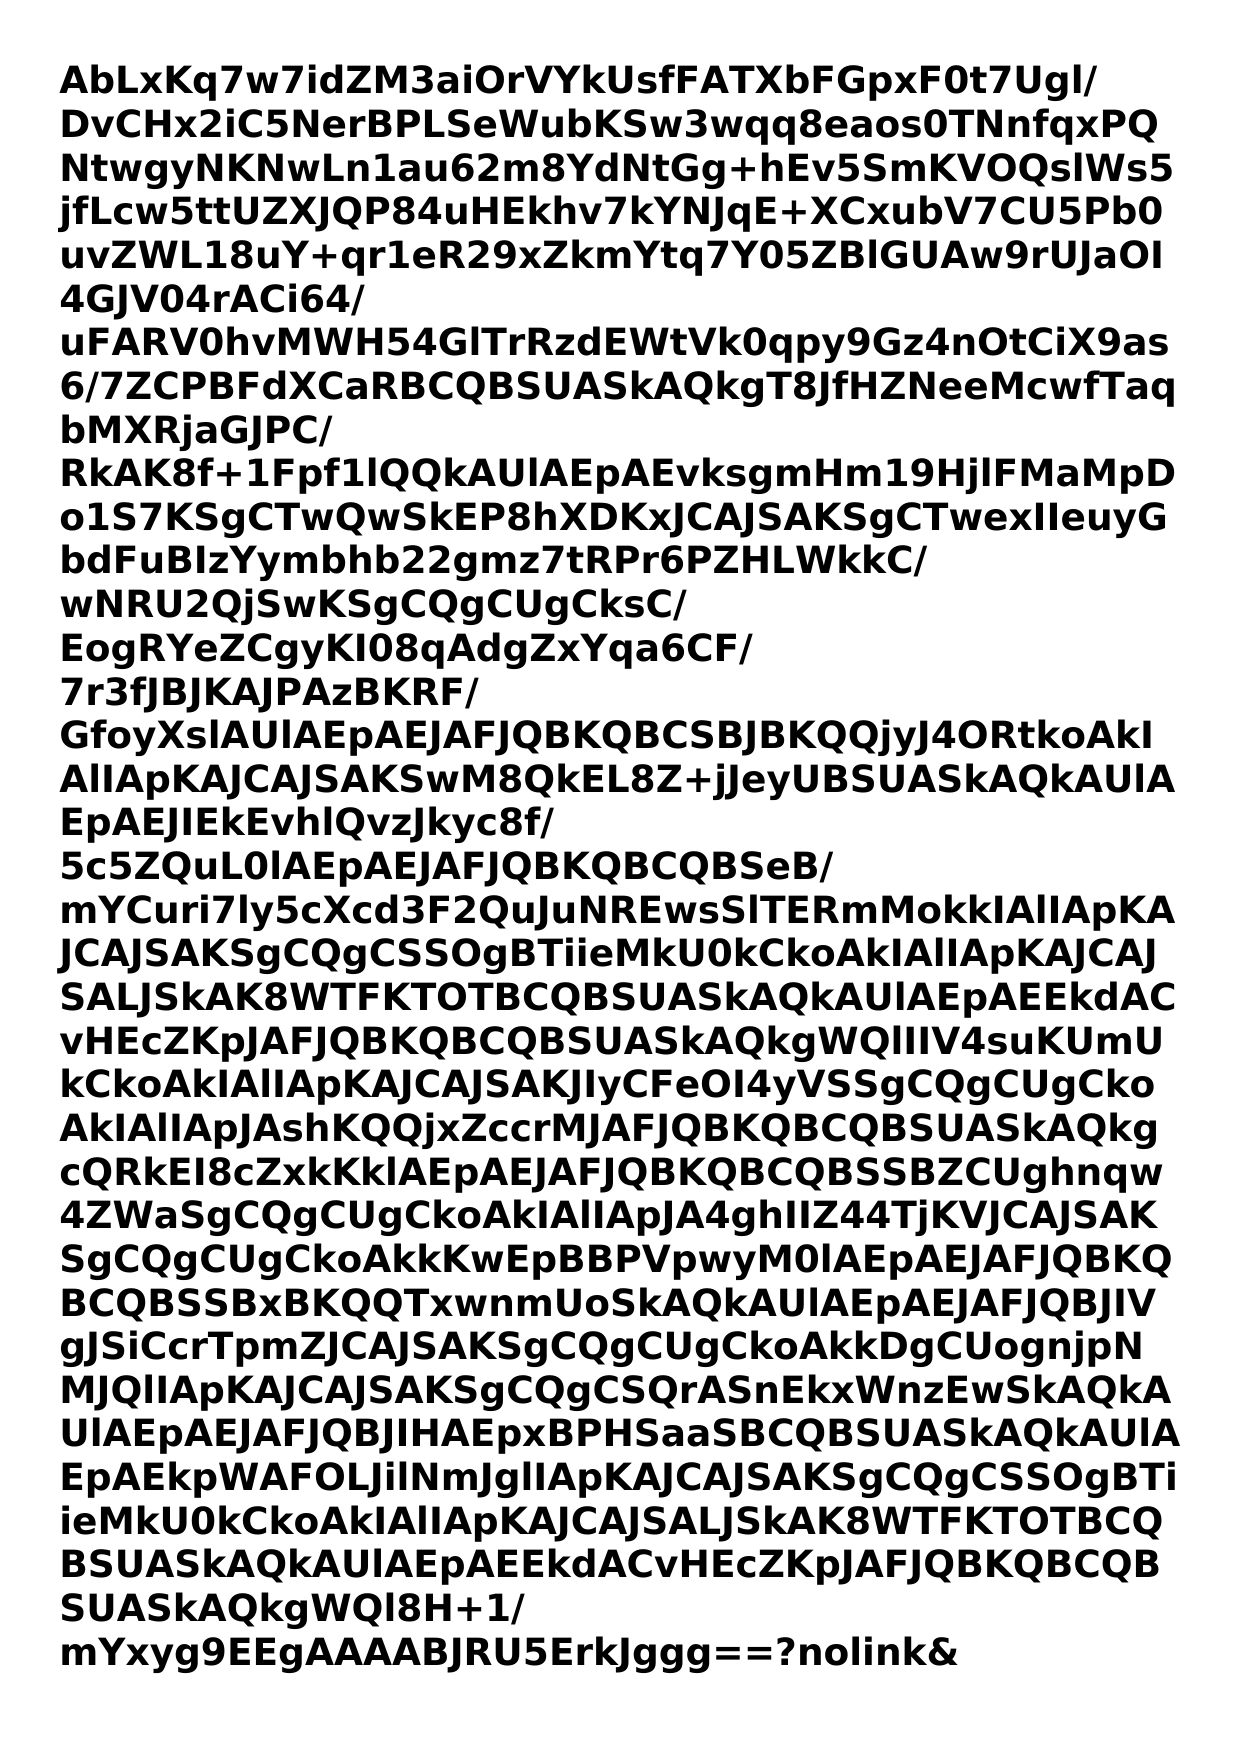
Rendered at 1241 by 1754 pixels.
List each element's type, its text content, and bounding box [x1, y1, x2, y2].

subtitle AbLxKq7w7idZM3aiOrVYkUsfFATXbFGpxF0t7Ugl/DvCHx2iC5NerBPLSeWubKSw3wqq8eaos0TNnfqxPQNtwgyNKNwLn1au62m8YdNtGg+hEv5SmKVOQslWs5jfLcw5ttUZXJQP84uHEkhv7kYNJqE+XCxubV7CU5Pb0uvZWL18uY+qr1eR29xZkmYtq7Y05ZBlGUAw9rUJaOI4GJV04rACi64/uFARV0hvMWH54GlTrRzdEWtVk0qpy9Gz4nOtCiX9as6/7ZCPBFdXCaRBCQBSUASkAQkgT8JfHZNeeMcwfTaqbMXRjaGJPC/RkAK8f+1Fpf1lQQkAUlAEpAEvksgmHm19HjlFMaMpDo1S7KSgCTwQwSkEP8hXDKxJCAJSAKSgCTwexIIeuyGbdFuBIzYymbhb22gmz7tRPr6PZHLWkkC/wNRU2QjSwKSgCQgCUgCksC/EogRYeZCgyKI08qAdgZxYqa6CF/7r3fJBJKAJPAzBKRF/GfoyXslAUlAEpAEJAFJQBKQBCSBJBKQQjyJ4ORtkoAkIAlIApKAJCAJSAKSwM8QkEL8Z+jJeyUBSUASkAQkAUlAEpAEJIEkEvhlQvzJkyc8f/5c5ZQuL0lAEpAEJAFJQBKQBCQBSeB/mYCuri7ly5cXcd3F2QuJuNREwsSlTERmMokkIAlIApKAJCAJSAKSgCQgCSSOgBTiieMkU0kCkoAkIAlIApKAJCAJSALJSkAK8WTFKTOTBCQBSUASkAQkAUlAEpAEEkdACvHEcZKpJAFJQBKQBCQBSUASkAQkgWQlIIV4suKUmUkCkoAkIAlIApKAJCAJSAKJIyCFeOI4yVSSgCQgCUgCkoAkIAlIApJAshKQQjxZccrMJAFJQBKQBCQBSUASkAQkgcQRkEI8cZxkKklAEpAEJAFJQBKQBCQBSSBZCUghnqw4ZWaSgCQgCUgCkoAkIAlIApJA4ghIIZ44TjKVJCAJSAKSgCQgCUgCkoAkkKwEpBBPVpwyM0lAEpAEJAFJQBKQBCQBSSBxBKQQTxwnmUoSkAQkAUlAEpAEJAFJQBJIVgJSiCcrTpmZJCAJSAKSgCQgCUgCkoAkkDgCUognjpNMJQlIApKAJCAJSAKSgCQgCSQrASnEkxWnzEwSkAQkAUlAEpAEJAFJQBJIHAEpxBPHSaaSBCQBSUASkAQkAUlAEpAEkpWAFOLJilNmJglIApKAJCAJSAKSgCQgCSSOgBTiieMkU0kCkoAkIAlIApKAJCAJSALJSkAK8WTFKTOTBCQBSUASkAQkAUlAEpAEEkdACvHEcZKpJAFJQBKQBCQBSUASkAQkgWQl8H+1/mYxyg9EEgAAAABJRU5ErkJggg==?nolink& [59, 59, 1181, 1674]
